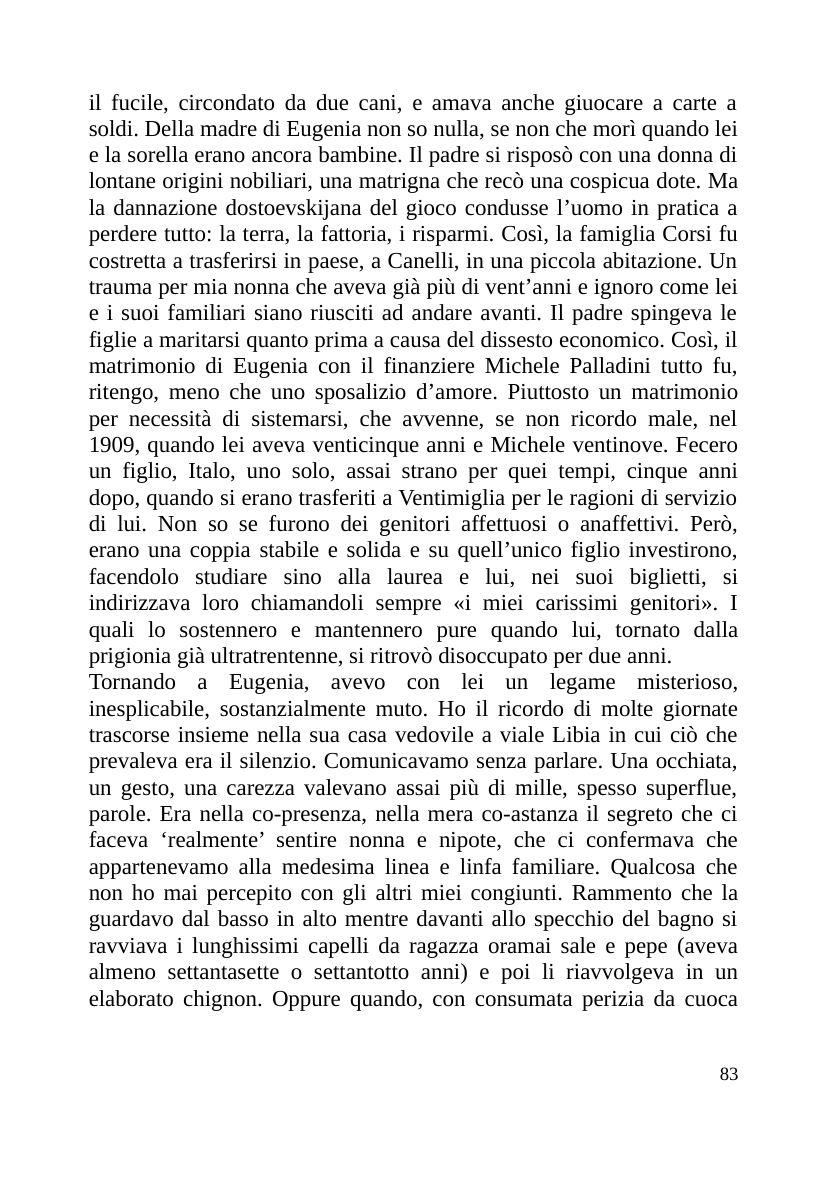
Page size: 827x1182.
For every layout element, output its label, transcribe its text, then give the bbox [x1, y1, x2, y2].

text Tornando a Eugenia, avevo con lei un legame misterioso, inesplicabile, sostanzialmente muto. Ho il ricordo di molte giornate trascorse insieme nella sua casa vedovile a viale Libia in cui ciò che prevaleva era il silenzio. Comunicavamo senza parlare. Una occhiata, un gesto, una carezza valevano assai più di mille, spesso superflue, parole. Era nella co-presenza, nella mera co-astanza il segreto che ci faceva ‘realmente’ sentire nonna e nipote, che ci confermava che appartenevamo alla medesima linea e linfa familiare. Qualcosa che non ho mai percepito con gli altri miei congiunti. Rammento che la guardavo dal basso in alto mentre davanti allo specchio del bagno si ravviava i lunghissimi capelli da ragazza oramai sale e pepe (aveva almeno settantasette o settantotto anni) e poi li riavvolgeva in un elaborato chignon. Oppure quando, con consumata perizia da cuoca [88, 668, 739, 1011]
text il fucile, circondato da due cani, e amava anche giuocare a carte a soldi. Della madre di Eugenia non so nulla, se non che morì quando lei e la sorella erano ancora bambine. Il padre si risposò con una donna di lontane origini nobiliari, una matrigna che recò una cospicua dote. Ma la dannazione dostoevskijana del gioco condusse l’uomo in pratica a perdere tutto: la terra, la fattoria, i risparmi. Così, la famiglia Corsi fu costretta a trasferirsi in paese, a Canelli, in una piccola abitazione. Un trauma per mia nonna che aveva già più di vent’anni e ignoro come lei e i suoi familiari siano riusciti ad andare avanti. Il padre spingeva le figlie a maritarsi quanto prima a causa del dissesto economico. Così, il matrimonio di Eugenia con il finanziere Michele Palladini tutto fu, ritengo, meno che uno sposalizio d’amore. Piuttosto un matrimonio per necessità di sistemarsi, che avvenne, se non ricordo male, nel 1909, quando lei aveva venticinque anni e Michele ventinove. Fecero un figlio, Italo, uno solo, assai strano per quei tempi, cinque anni dopo, quando si erano trasferiti a Ventimiglia per le ragioni di servizio di lui. Non so se furono dei genitori affettuosi o anaffettivi. Però, erano una coppia stabile e solida e su quell’unico figlio investirono, facendolo studiare sino alla laurea e lui, nei suoi biglietti, si indirizzava loro chiamandoli sempre «i miei carissimi genitori». I quali lo sostennero e mantennero pure quando lui, tornato dalla prigionia già ultratrentenne, si ritrovò disoccupato per due anni. [88, 88, 739, 668]
